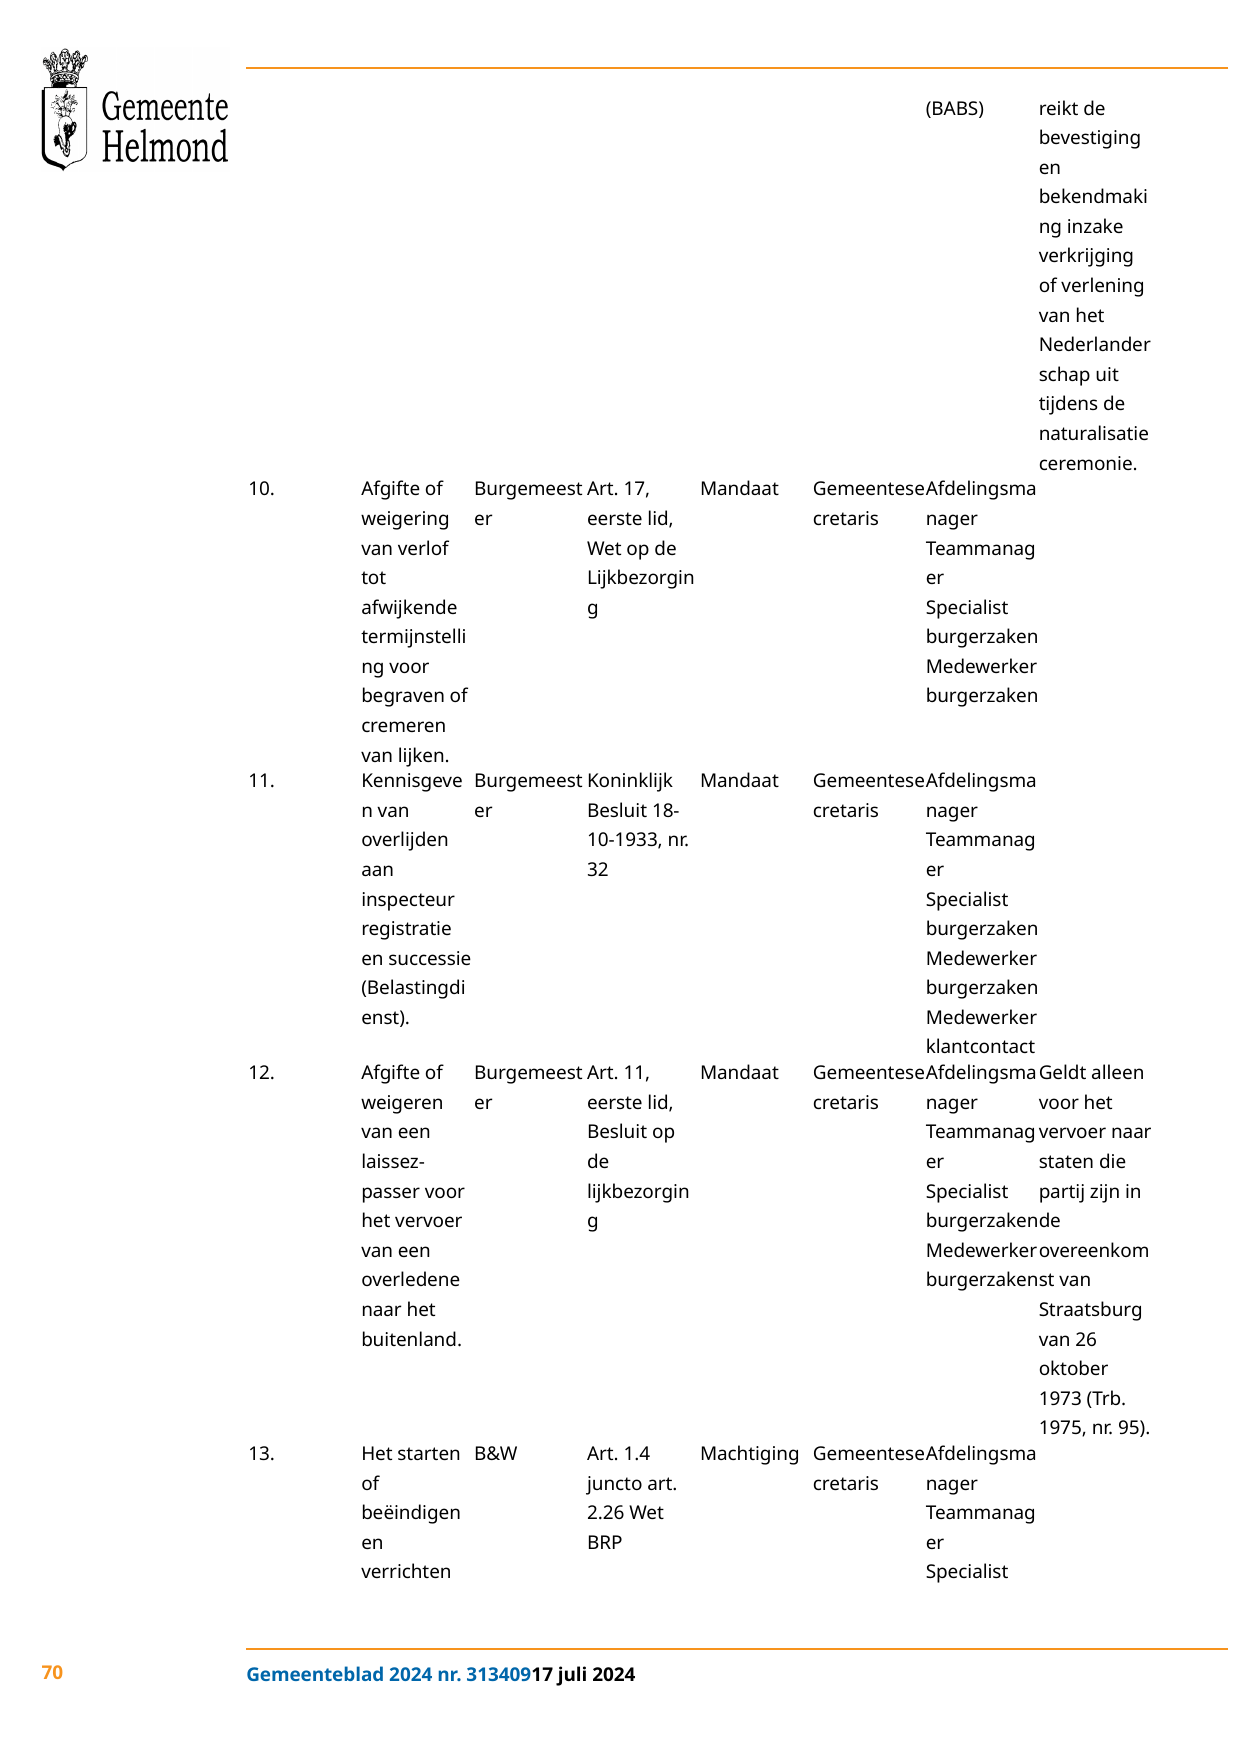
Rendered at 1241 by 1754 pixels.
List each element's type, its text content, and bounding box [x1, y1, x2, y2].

table_cell Afgifte of weigeren van een laissez-passer voor het vervoer van een overledene naar het buitenland. [361, 1060, 474, 1440]
table_cell [361, 95, 474, 476]
table_cell reikt de bevestiging en bekendmaking inzake verkrijging of verlening van het Nederlanderschap uit tijdens de naturalisatieceremonie. [1039, 95, 1152, 476]
table_cell Gemeentesecretaris [813, 1440, 926, 1584]
table_cell Gemeentesecretaris [813, 768, 926, 1059]
table_cell Afdelingsmanager Teammanager Specialist burgerzaken Medewerker burgerzaken Medewerker klantcontact [926, 768, 1038, 1059]
picture [41, 47, 231, 172]
table_cell Koninklijk Besluit 18-10-1933, nr. 32 [587, 768, 700, 1059]
table_cell Burgemeester [474, 1060, 587, 1440]
table_cell B&W [474, 1440, 587, 1584]
table_cell Mandaat [700, 768, 813, 1059]
table_cell [474, 95, 587, 476]
table_cell [700, 95, 813, 476]
table_cell Geldt alleen voor het vervoer naar staten die partij zijn in de overeenkomst van Straatsburg van 26 oktober 1973 (Trb. 1975, nr. 95). [1039, 1060, 1152, 1440]
table_cell Het starten of beëindigen en verrichten [361, 1440, 474, 1584]
table_cell Kennisgeven van overlijden aan inspecteur registratie en successie (Belastingdienst). [361, 768, 474, 1059]
table_cell [248, 95, 361, 476]
table_cell Gemeentesecretaris [813, 476, 926, 767]
table_cell Afdelingsmanager Teammanager Specialist burgerzaken Medewerker burgerzaken [926, 1060, 1038, 1440]
table_cell [1039, 476, 1152, 767]
table_cell Art. 17, eerste lid, Wet op de Lijkbezorging [587, 476, 700, 767]
table_cell Art. 1.4 juncto art. 2.26 Wet BRP [587, 1440, 700, 1584]
table_cell Machtiging [700, 1440, 813, 1584]
table_cell 11. [248, 768, 361, 1059]
table_cell 12. [248, 1060, 361, 1440]
table_cell [1039, 768, 1152, 1059]
table_cell Mandaat [700, 1060, 813, 1440]
table_cell Afgifte of weigering van verlof tot afwijkende termijnstelling voor begraven of cremeren van lijken. [361, 476, 474, 767]
table_cell Mandaat [700, 476, 813, 767]
table_cell Gemeentesecretaris [813, 1060, 926, 1440]
table_cell Burgemeester [474, 476, 587, 767]
table_cell Burgemeester [474, 768, 587, 1059]
table_cell Afdelingsmanager Teammanager Specialist burgerzaken Medewerker burgerzaken [926, 476, 1038, 767]
table_cell [587, 95, 700, 476]
table_cell 10. [248, 476, 361, 767]
table_cell Art. 11, eerste lid, Besluit op de lijkbezorging [587, 1060, 700, 1440]
table_cell 13. [248, 1440, 361, 1584]
table_cell [1039, 1440, 1152, 1584]
table_cell Afdelingsmanager Teammanager Specialist [926, 1440, 1038, 1584]
table_cell [813, 95, 926, 476]
table_cell (BABS) [926, 95, 1038, 476]
